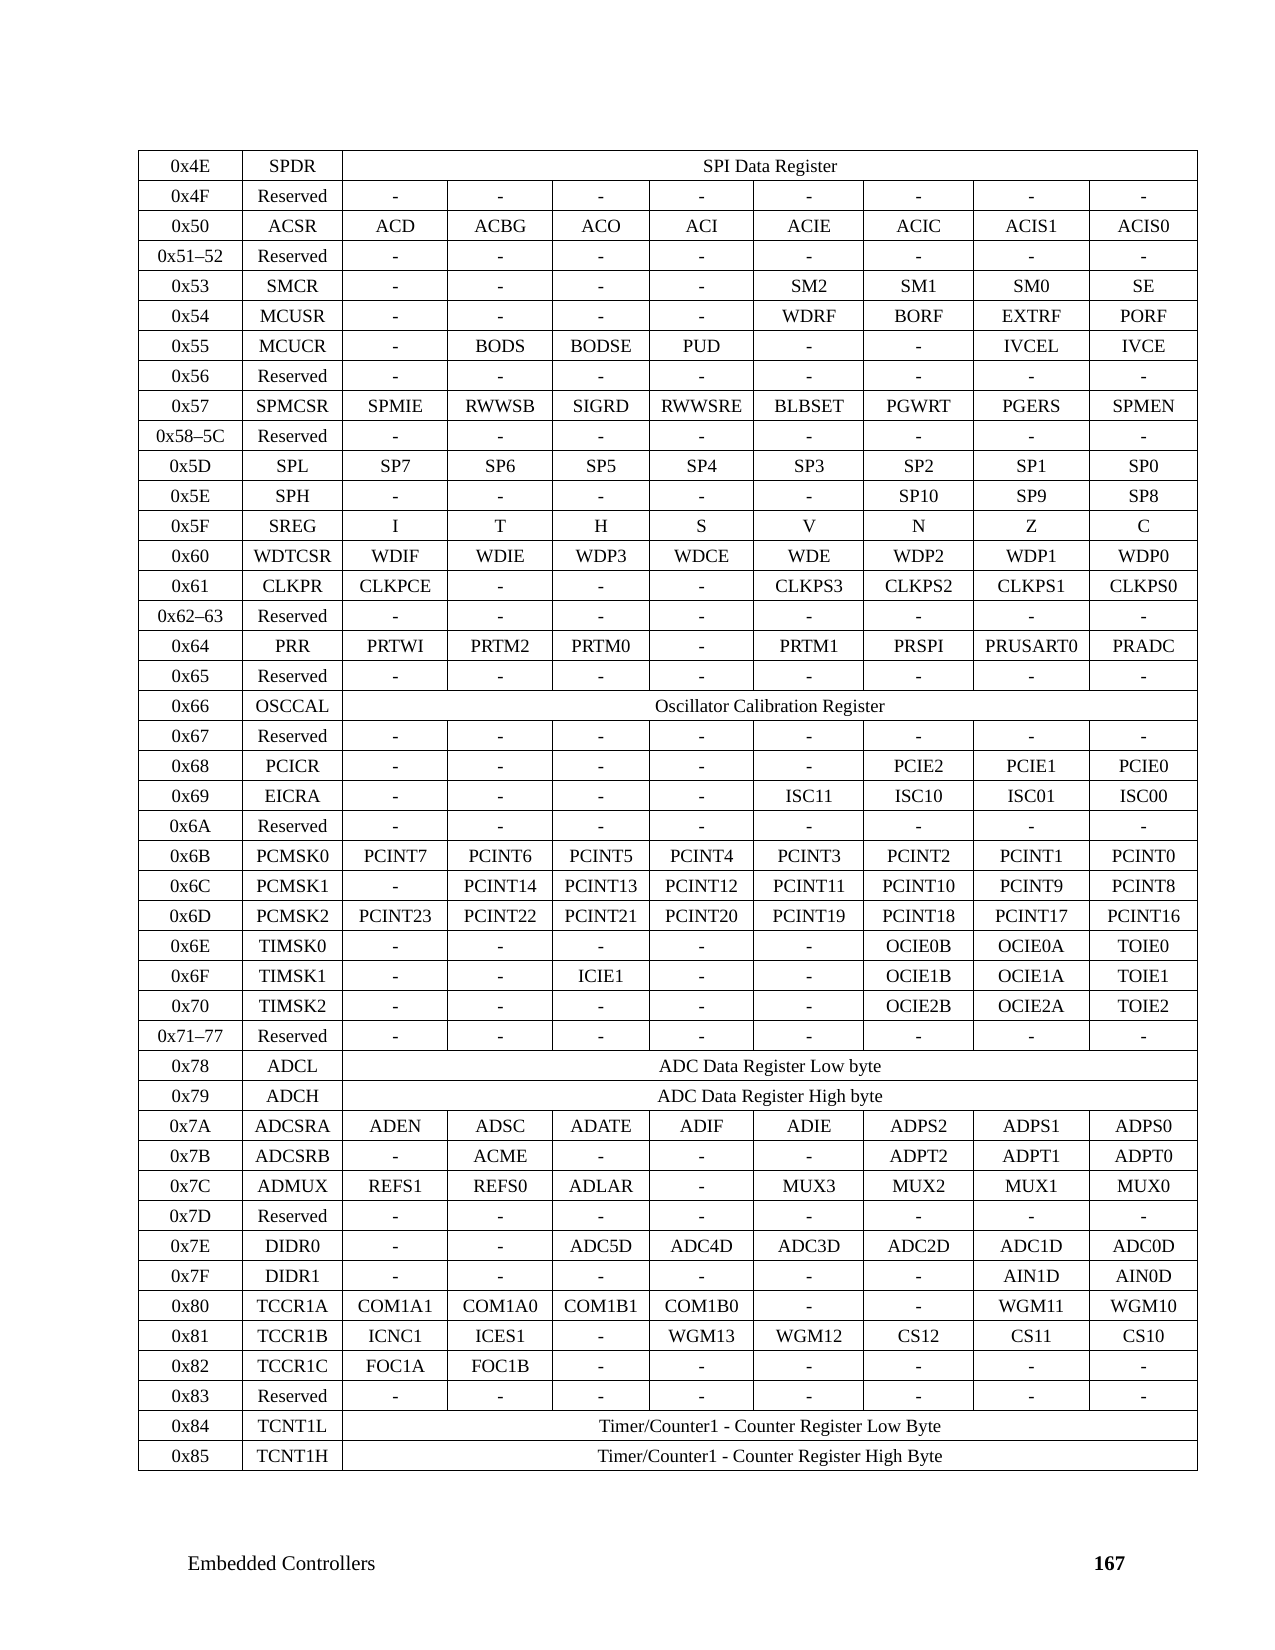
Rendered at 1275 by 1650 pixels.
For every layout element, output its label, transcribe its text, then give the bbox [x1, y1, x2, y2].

table_cell - [553, 421, 649, 450]
table_cell - [343, 481, 447, 510]
table_cell 0x83 [139, 1381, 242, 1410]
table_cell - [448, 781, 552, 810]
table_cell - [650, 601, 753, 630]
table_cell CLKPS1 [974, 571, 1089, 600]
table_cell - [343, 991, 447, 1020]
table_cell PCIE2 [864, 751, 973, 780]
table_cell PCINT13 [553, 871, 649, 900]
table_cell - [754, 751, 863, 780]
table_cell - [553, 301, 649, 330]
table_cell - [754, 1141, 863, 1170]
table_cell TOIE1 [1090, 961, 1197, 990]
table_cell SM2 [754, 271, 863, 300]
table_cell WGM12 [754, 1321, 863, 1350]
table_cell - [448, 1381, 552, 1410]
table_cell SPI Data Register [343, 151, 1197, 180]
table_cell OCIE0B [864, 931, 973, 960]
table_cell SP4 [650, 451, 753, 480]
table_cell - [974, 1351, 1089, 1380]
table_cell PCINT21 [553, 901, 649, 930]
table_cell 0x6B [139, 841, 242, 870]
table_cell SP1 [974, 451, 1089, 480]
table_cell WDE [754, 541, 863, 570]
table_cell - [754, 601, 863, 630]
table_cell 0x82 [139, 1351, 242, 1380]
table_cell 0x7E [139, 1231, 242, 1260]
table_cell PRTWI [343, 631, 447, 660]
table_cell - [864, 421, 973, 450]
table_cell WDP3 [553, 541, 649, 570]
table_cell PCINT0 [1090, 841, 1197, 870]
table_cell ADEN [343, 1111, 447, 1140]
table_cell - [553, 721, 649, 750]
table_cell 0x5D [139, 451, 242, 480]
table_cell - [1090, 181, 1197, 210]
table_cell CLKPS2 [864, 571, 973, 600]
table_cell ADC3D [754, 1231, 863, 1260]
table_cell - [343, 1231, 447, 1260]
table_cell PRTM1 [754, 631, 863, 660]
table_cell WDIF [343, 541, 447, 570]
table_cell - [343, 241, 447, 270]
table_cell - [754, 1291, 863, 1320]
table_cell ACIS1 [974, 211, 1089, 240]
table_cell - [553, 1321, 649, 1350]
table_cell 0x79 [139, 1081, 242, 1110]
table_cell ACO [553, 211, 649, 240]
table_cell SP8 [1090, 481, 1197, 510]
table_cell TCNT1L [243, 1411, 342, 1440]
table_cell - [448, 1261, 552, 1290]
table_cell OCIE2B [864, 991, 973, 1020]
table_cell Z [974, 511, 1089, 540]
table_cell PCIE0 [1090, 751, 1197, 780]
table_cell - [864, 181, 973, 210]
table_cell CS10 [1090, 1321, 1197, 1350]
table_cell - [754, 1351, 863, 1380]
table_cell PCMSK1 [243, 871, 342, 900]
table_cell PCICR [243, 751, 342, 780]
table_cell BLBSET [754, 391, 863, 420]
table_cell SP2 [864, 451, 973, 480]
table_cell Reserved [243, 361, 342, 390]
table_cell Reserved [243, 1021, 342, 1050]
table_cell ADIF [650, 1111, 753, 1140]
table_cell - [754, 361, 863, 390]
table_cell - [343, 601, 447, 630]
table_cell ADCSRB [243, 1141, 342, 1170]
table_cell OCIE2A [974, 991, 1089, 1020]
table_cell OCIE0A [974, 931, 1089, 960]
table_cell - [864, 661, 973, 690]
table_cell - [754, 181, 863, 210]
table_cell - [448, 301, 552, 330]
table_cell - [553, 991, 649, 1020]
table_cell - [650, 241, 753, 270]
table_cell - [553, 1021, 649, 1050]
table_cell - [650, 571, 753, 600]
table_cell 0x50 [139, 211, 242, 240]
table_cell COM1B1 [553, 1291, 649, 1320]
table_cell - [343, 361, 447, 390]
table_cell SPL [243, 451, 342, 480]
table_cell ADC0D [1090, 1231, 1197, 1260]
table_cell - [448, 601, 552, 630]
table_cell T [448, 511, 552, 540]
table_cell - [448, 181, 552, 210]
table_cell - [448, 241, 552, 270]
table_cell - [650, 1351, 753, 1380]
table_cell - [1090, 1201, 1197, 1230]
table_cell AIN1D [974, 1261, 1089, 1290]
table_cell 0x57 [139, 391, 242, 420]
table_cell PCINT20 [650, 901, 753, 930]
table_cell - [553, 241, 649, 270]
table_cell 0x54 [139, 301, 242, 330]
table_cell MCUCR [243, 331, 342, 360]
table_cell Reserved [243, 421, 342, 450]
table_cell PCINT17 [974, 901, 1089, 930]
table_cell 0x80 [139, 1291, 242, 1320]
table_cell RWWSB [448, 391, 552, 420]
table_cell Reserved [243, 181, 342, 210]
table_cell - [553, 781, 649, 810]
table_cell Timer/Counter1 - Counter Register Low Byte [343, 1411, 1197, 1440]
table_cell MUX3 [754, 1171, 863, 1200]
table_cell V [754, 511, 863, 540]
table_cell PCINT11 [754, 871, 863, 900]
table_cell WDP1 [974, 541, 1089, 570]
table_cell 0x7A [139, 1111, 242, 1140]
table_cell REFS1 [343, 1171, 447, 1200]
table_cell - [974, 1381, 1089, 1410]
table_cell - [1090, 811, 1197, 840]
table_cell ICIE1 [553, 961, 649, 990]
table_cell ADC5D [553, 1231, 649, 1260]
table_cell WGM10 [1090, 1291, 1197, 1320]
table_cell ADC2D [864, 1231, 973, 1260]
table_cell ADCSRA [243, 1111, 342, 1140]
table_cell PCINT2 [864, 841, 973, 870]
table_cell 0x53 [139, 271, 242, 300]
table_cell - [553, 271, 649, 300]
table_cell - [650, 481, 753, 510]
table_cell OCIE1A [974, 961, 1089, 990]
table_cell PCINT3 [754, 841, 863, 870]
table_cell PRUSART0 [974, 631, 1089, 660]
table_cell - [343, 181, 447, 210]
table_cell - [448, 961, 552, 990]
table_cell - [650, 1171, 753, 1200]
table_cell - [650, 631, 753, 660]
table_cell - [343, 721, 447, 750]
table_cell PRSPI [864, 631, 973, 660]
table_cell 0x66 [139, 691, 242, 720]
table_cell PRR [243, 631, 342, 660]
table_cell - [650, 421, 753, 450]
table_cell PRTM2 [448, 631, 552, 660]
table_cell - [974, 181, 1089, 210]
table_cell - [754, 931, 863, 960]
table_cell TCCR1B [243, 1321, 342, 1350]
table_cell ACIC [864, 211, 973, 240]
table_cell DIDR0 [243, 1231, 342, 1260]
table_cell ADPS1 [974, 1111, 1089, 1140]
table_cell - [553, 1141, 649, 1170]
table_cell - [448, 271, 552, 300]
table_cell 0x85 [139, 1441, 242, 1470]
table_cell MUX1 [974, 1171, 1089, 1200]
table_cell WGM13 [650, 1321, 753, 1350]
table_cell - [754, 421, 863, 450]
table_cell 0x4F [139, 181, 242, 210]
table_cell SPMCSR [243, 391, 342, 420]
table_cell ADPT1 [974, 1141, 1089, 1170]
table_cell CLKPS3 [754, 571, 863, 600]
table_cell - [343, 961, 447, 990]
table_cell - [1090, 1021, 1197, 1050]
table_cell - [650, 271, 753, 300]
table_cell - [448, 361, 552, 390]
table_cell - [343, 871, 447, 900]
table_cell ADC Data Register High byte [343, 1081, 1197, 1110]
table_cell ADLAR [553, 1171, 649, 1200]
table_cell ACI [650, 211, 753, 240]
table_cell PCINT5 [553, 841, 649, 870]
table_cell DIDR1 [243, 1261, 342, 1290]
table_cell - [974, 1021, 1089, 1050]
table_cell TIMSK0 [243, 931, 342, 960]
table_cell - [974, 661, 1089, 690]
table_cell - [864, 1021, 973, 1050]
table_cell - [1090, 1381, 1197, 1410]
table_cell ACIS0 [1090, 211, 1197, 240]
table_cell - [754, 721, 863, 750]
table_cell WDTCSR [243, 541, 342, 570]
table_cell - [650, 1381, 753, 1410]
table_cell - [448, 421, 552, 450]
table_cell Reserved [243, 1201, 342, 1230]
table_cell CLKPS0 [1090, 571, 1197, 600]
table_cell 0x4E [139, 151, 242, 180]
table_cell PGWRT [864, 391, 973, 420]
table_cell ACME [448, 1141, 552, 1170]
table_cell 0x6D [139, 901, 242, 930]
table_cell - [1090, 421, 1197, 450]
table_cell - [650, 1141, 753, 1170]
table_cell - [343, 421, 447, 450]
table_cell - [1090, 661, 1197, 690]
table_cell TCCR1A [243, 1291, 342, 1320]
table_cell - [974, 1201, 1089, 1230]
table_cell - [974, 721, 1089, 750]
table_cell Reserved [243, 601, 342, 630]
table_cell COM1A0 [448, 1291, 552, 1320]
table_cell C [1090, 511, 1197, 540]
table_cell - [343, 931, 447, 960]
table_cell - [553, 361, 649, 390]
table_cell 0x6A [139, 811, 242, 840]
table_cell - [1090, 601, 1197, 630]
table_cell Reserved [243, 1381, 342, 1410]
table_cell ADPS2 [864, 1111, 973, 1140]
table_cell ACIE [754, 211, 863, 240]
table_cell - [553, 751, 649, 780]
table_cell PCINT18 [864, 901, 973, 930]
table_cell SIGRD [553, 391, 649, 420]
table_cell Reserved [243, 241, 342, 270]
table_cell 0x78 [139, 1051, 242, 1080]
table_cell 0x58–5C [139, 421, 242, 450]
table_cell IVCE [1090, 331, 1197, 360]
table_cell TIMSK2 [243, 991, 342, 1020]
table_cell Reserved [243, 721, 342, 750]
table_cell WDP0 [1090, 541, 1197, 570]
table_cell OCIE1B [864, 961, 973, 990]
table_cell - [343, 661, 447, 690]
table_cell 0x71–77 [139, 1021, 242, 1050]
table_cell - [448, 991, 552, 1020]
table_cell - [1090, 241, 1197, 270]
table_cell EXTRF [974, 301, 1089, 330]
table_cell - [448, 661, 552, 690]
table_cell BODSE [553, 331, 649, 360]
table_cell ADCH [243, 1081, 342, 1110]
table_cell - [974, 421, 1089, 450]
table_cell 0x7B [139, 1141, 242, 1170]
table_cell - [553, 1201, 649, 1230]
table_cell - [864, 601, 973, 630]
table_cell - [553, 181, 649, 210]
table_cell ICES1 [448, 1321, 552, 1350]
table_cell FOC1A [343, 1351, 447, 1380]
table_cell - [650, 811, 753, 840]
table_cell PCINT4 [650, 841, 753, 870]
table_cell 0x62–63 [139, 601, 242, 630]
table_cell 0x64 [139, 631, 242, 660]
table_cell BORF [864, 301, 973, 330]
table_cell Reserved [243, 811, 342, 840]
table_cell EICRA [243, 781, 342, 810]
table_cell CLKPR [243, 571, 342, 600]
table_cell - [974, 601, 1089, 630]
table_cell COM1B0 [650, 1291, 753, 1320]
table_cell ADC4D [650, 1231, 753, 1260]
table_cell - [864, 811, 973, 840]
table_cell - [650, 301, 753, 330]
table_cell ACD [343, 211, 447, 240]
table_cell 0x67 [139, 721, 242, 750]
table_cell - [754, 1021, 863, 1050]
table_cell - [974, 241, 1089, 270]
table_cell PCMSK2 [243, 901, 342, 930]
table_cell - [448, 811, 552, 840]
table_cell - [754, 1381, 863, 1410]
table_cell MUX0 [1090, 1171, 1197, 1200]
table_cell ADATE [553, 1111, 649, 1140]
table_cell - [448, 721, 552, 750]
table_cell - [553, 601, 649, 630]
table_cell 0x60 [139, 541, 242, 570]
table_cell N [864, 511, 973, 540]
table_cell 0x55 [139, 331, 242, 360]
table_cell - [754, 1201, 863, 1230]
table_cell WDIE [448, 541, 552, 570]
table_cell 0x81 [139, 1321, 242, 1350]
table_cell 0x6E [139, 931, 242, 960]
table_cell PCINT22 [448, 901, 552, 930]
table_cell PCINT7 [343, 841, 447, 870]
table_cell - [343, 1021, 447, 1050]
table_cell ADCL [243, 1051, 342, 1080]
table_cell SP9 [974, 481, 1089, 510]
table_cell Oscillator Calibration Register [343, 691, 1197, 720]
table_cell ADPT0 [1090, 1141, 1197, 1170]
table_cell SM0 [974, 271, 1089, 300]
table_cell ISC11 [754, 781, 863, 810]
table_cell - [754, 241, 863, 270]
table_cell 0x7C [139, 1171, 242, 1200]
table_cell - [650, 1261, 753, 1290]
table_cell - [553, 481, 649, 510]
table_cell - [650, 751, 753, 780]
table_cell - [448, 751, 552, 780]
table_cell PCINT8 [1090, 871, 1197, 900]
table_cell WDRF [754, 301, 863, 330]
table_cell - [754, 481, 863, 510]
table_cell - [650, 781, 753, 810]
table_cell ACBG [448, 211, 552, 240]
table_cell COM1A1 [343, 1291, 447, 1320]
table_cell - [448, 1231, 552, 1260]
table_cell - [650, 1201, 753, 1230]
table_cell - [448, 571, 552, 600]
table_cell PGERS [974, 391, 1089, 420]
table_cell ADPS0 [1090, 1111, 1197, 1140]
table_cell 0x5E [139, 481, 242, 510]
table_cell CS12 [864, 1321, 973, 1350]
table_cell PCINT10 [864, 871, 973, 900]
table_cell - [343, 811, 447, 840]
table_cell - [650, 661, 753, 690]
table_cell 0x65 [139, 661, 242, 690]
table_cell - [754, 811, 863, 840]
table_cell - [864, 721, 973, 750]
table_cell - [1090, 721, 1197, 750]
table_cell SP0 [1090, 451, 1197, 480]
table_cell - [754, 991, 863, 1020]
table_cell - [553, 1261, 649, 1290]
table_cell PCINT9 [974, 871, 1089, 900]
table_cell ISC01 [974, 781, 1089, 810]
table_cell TCNT1H [243, 1441, 342, 1470]
table_cell - [754, 331, 863, 360]
table_cell - [553, 571, 649, 600]
table_cell - [650, 361, 753, 390]
table_cell - [553, 811, 649, 840]
table_cell - [343, 1141, 447, 1170]
table_cell 0x51–52 [139, 241, 242, 270]
table_cell - [754, 1261, 863, 1290]
table_cell - [343, 781, 447, 810]
table_cell TIMSK1 [243, 961, 342, 990]
table_cell CS11 [974, 1321, 1089, 1350]
table_cell 0x7D [139, 1201, 242, 1230]
table_cell AIN0D [1090, 1261, 1197, 1290]
table_cell - [553, 931, 649, 960]
table_cell ADC1D [974, 1231, 1089, 1260]
table_cell 0x84 [139, 1411, 242, 1440]
table_cell PCMSK0 [243, 841, 342, 870]
table_cell - [974, 361, 1089, 390]
table_cell CLKPCE [343, 571, 447, 600]
table_cell - [864, 1291, 973, 1320]
table_cell - [448, 1201, 552, 1230]
table_cell - [974, 811, 1089, 840]
table_cell WGM11 [974, 1291, 1089, 1320]
table_cell - [343, 1201, 447, 1230]
table_cell - [864, 241, 973, 270]
table_cell - [650, 181, 753, 210]
table_cell SPMEN [1090, 391, 1197, 420]
table_cell FOC1B [448, 1351, 552, 1380]
table_cell ADIE [754, 1111, 863, 1140]
table_cell PCINT12 [650, 871, 753, 900]
table_cell - [448, 931, 552, 960]
table_cell H [553, 511, 649, 540]
table_cell 0x5F [139, 511, 242, 540]
table_cell ISC00 [1090, 781, 1197, 810]
table_cell - [864, 1351, 973, 1380]
table_cell BODS [448, 331, 552, 360]
table_cell ADC Data Register Low byte [343, 1051, 1197, 1080]
table_cell PCINT19 [754, 901, 863, 930]
table_cell 0x70 [139, 991, 242, 1020]
table_cell PORF [1090, 301, 1197, 330]
table_cell Timer/Counter1 - Counter Register High Byte [343, 1441, 1197, 1470]
table_cell TCCR1C [243, 1351, 342, 1380]
table_cell - [650, 1021, 753, 1050]
table_cell - [650, 991, 753, 1020]
table_cell - [553, 661, 649, 690]
table_cell ICNC1 [343, 1321, 447, 1350]
table_cell 0x68 [139, 751, 242, 780]
table_cell PUD [650, 331, 753, 360]
table_cell MUX2 [864, 1171, 973, 1200]
table_cell - [1090, 361, 1197, 390]
table_cell - [343, 271, 447, 300]
table_cell OSCCAL [243, 691, 342, 720]
table_cell ADSC [448, 1111, 552, 1140]
table_cell 0x56 [139, 361, 242, 390]
table_cell PCINT6 [448, 841, 552, 870]
table_cell - [864, 361, 973, 390]
table_cell SPDR [243, 151, 342, 180]
table_cell 0x6F [139, 961, 242, 990]
table_cell PCINT23 [343, 901, 447, 930]
table_cell WDP2 [864, 541, 973, 570]
table_cell 0x6C [139, 871, 242, 900]
table_cell - [650, 961, 753, 990]
table_cell - [448, 481, 552, 510]
table_cell - [650, 931, 753, 960]
table_cell ACSR [243, 211, 342, 240]
table_cell - [343, 1381, 447, 1410]
table_cell IVCEL [974, 331, 1089, 360]
table_cell - [864, 1261, 973, 1290]
table_cell - [343, 1261, 447, 1290]
table_cell - [343, 331, 447, 360]
table_cell TOIE0 [1090, 931, 1197, 960]
table_cell ISC10 [864, 781, 973, 810]
table_cell SMCR [243, 271, 342, 300]
table_cell PRADC [1090, 631, 1197, 660]
table_cell SP6 [448, 451, 552, 480]
table_cell - [1090, 1351, 1197, 1380]
table_cell 0x69 [139, 781, 242, 810]
table_cell Reserved [243, 661, 342, 690]
table_cell - [343, 751, 447, 780]
table_cell SP10 [864, 481, 973, 510]
table_cell SE [1090, 271, 1197, 300]
table_cell - [754, 661, 863, 690]
table_cell - [553, 1381, 649, 1410]
table_cell SPMIE [343, 391, 447, 420]
table_cell SP5 [553, 451, 649, 480]
table_cell ADPT2 [864, 1141, 973, 1170]
table_cell WDCE [650, 541, 753, 570]
table_cell PCINT14 [448, 871, 552, 900]
table_cell - [864, 1201, 973, 1230]
table_cell SM1 [864, 271, 973, 300]
table_cell MCUSR [243, 301, 342, 330]
table_cell 0x7F [139, 1261, 242, 1290]
table_cell - [650, 721, 753, 750]
table_cell ADMUX [243, 1171, 342, 1200]
table_cell - [864, 331, 973, 360]
table_cell SPH [243, 481, 342, 510]
table_cell TOIE2 [1090, 991, 1197, 1020]
table_cell S [650, 511, 753, 540]
table_cell - [343, 301, 447, 330]
table_cell - [864, 1381, 973, 1410]
table_cell REFS0 [448, 1171, 552, 1200]
table_cell PCIE1 [974, 751, 1089, 780]
table_cell SREG [243, 511, 342, 540]
table_cell I [343, 511, 447, 540]
table_cell - [553, 1351, 649, 1380]
table_cell - [448, 1021, 552, 1050]
table_cell PCINT16 [1090, 901, 1197, 930]
table_cell SP3 [754, 451, 863, 480]
table_cell PCINT1 [974, 841, 1089, 870]
table_cell 0x61 [139, 571, 242, 600]
table_cell RWWSRE [650, 391, 753, 420]
table_cell PRTM0 [553, 631, 649, 660]
table_cell - [754, 961, 863, 990]
table_cell SP7 [343, 451, 447, 480]
